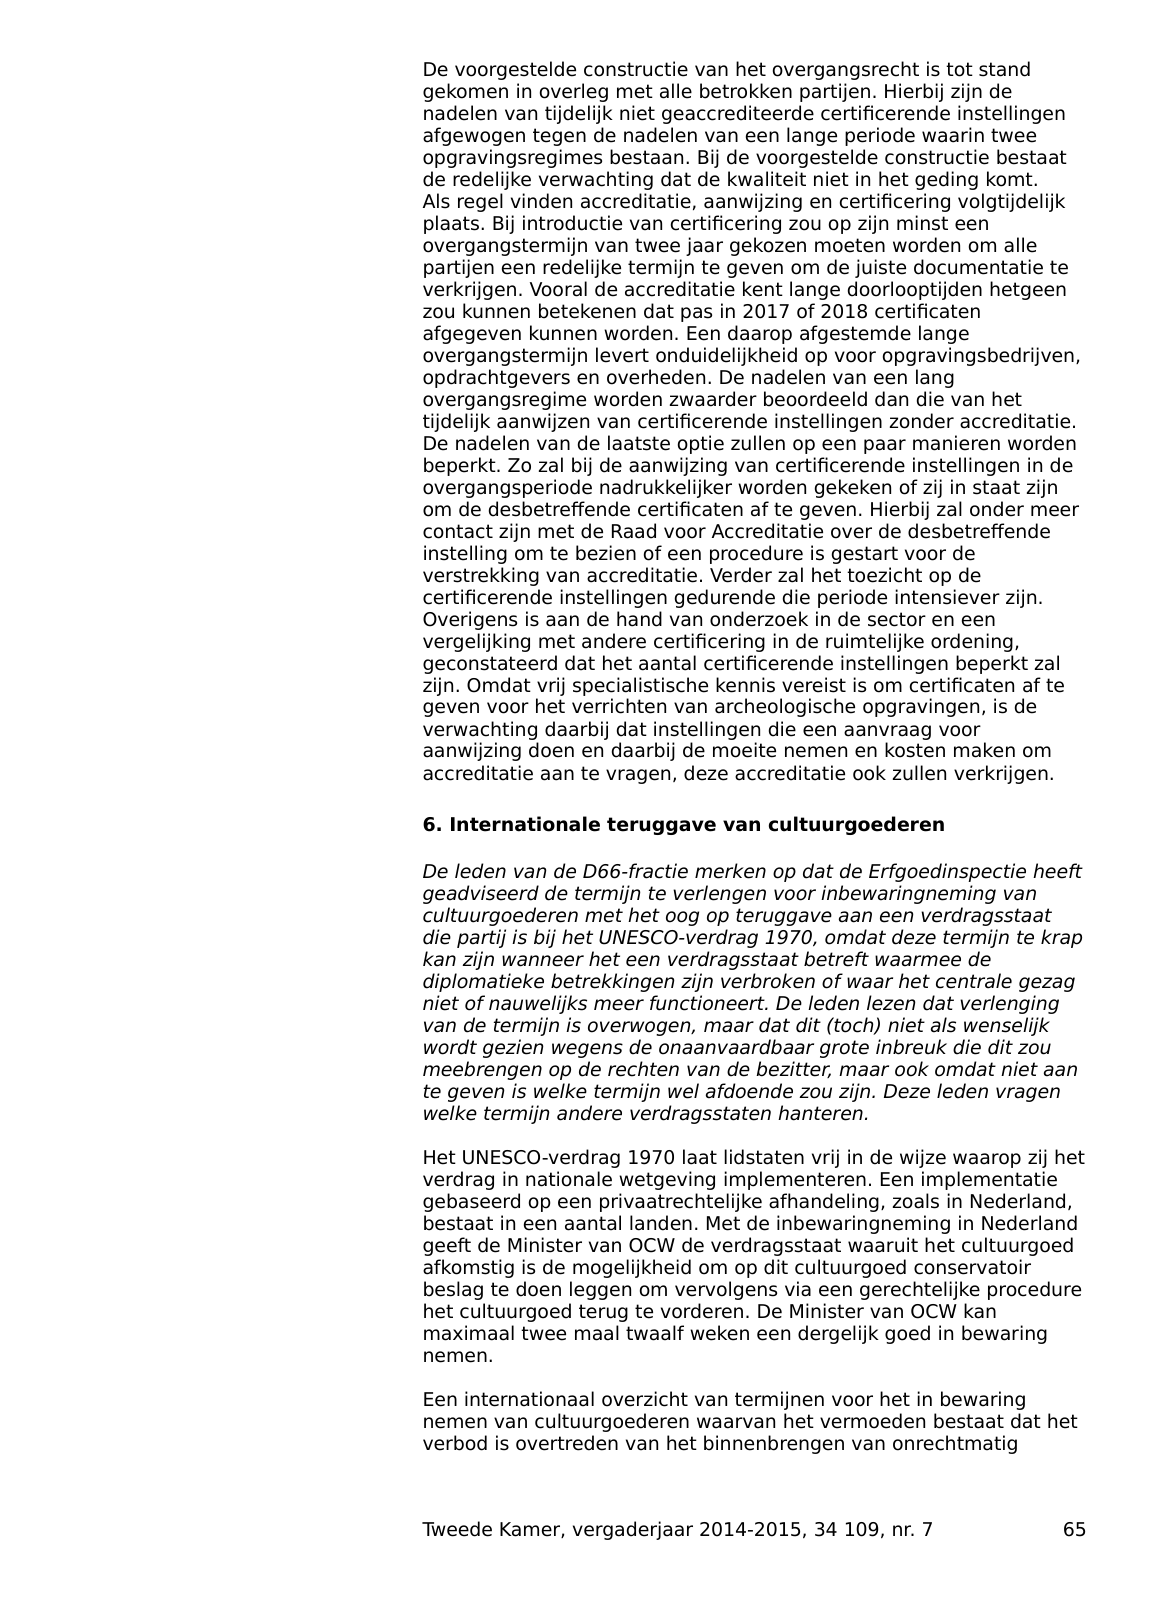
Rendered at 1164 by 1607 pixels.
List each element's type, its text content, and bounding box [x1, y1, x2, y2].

text Een internationaal overzicht van termijnen voor het in bewaring nemen van cultuurgoederen waarvan het vermoeden bestaat dat het verbod is overtreden van het binnenbrengen van onrechtmatig [422, 1389, 1087, 1455]
text De voorgestelde constructie van het overgangsrecht is tot stand gekomen in overleg met alle betrokken partijen. Hierbij zijn de nadelen van tijdelijk niet geaccrediteerde certificerende instellingen afgewogen tegen de nadelen van een lange periode waarin twee opgravingsregimes bestaan. Bij de voorgestelde constructie bestaat de redelijke verwachting dat de kwaliteit niet in het geding komt. [422, 59, 1087, 191]
text De leden van de D66-fractie merken op dat de Erfgoedinspectie heeft geadviseerd de termijn te verlengen voor inbewaringneming van cultuurgoederen met het oog op teruggave aan een verdragsstaat die partij is bij het UNESCO-verdrag 1970, omdat deze termijn te krap kan zijn wanneer het een verdragsstaat betreft waarmee de diplomatieke betrekkingen zijn verbroken of waar het centrale gezag niet of nauwelijks meer functioneert. De leden lezen dat verlenging van de termijn is overwogen, maar dat dit (toch) niet als wenselijk wordt gezien wegens de onaanvaardbaar grote inbreuk die dit zou meebrengen op de rechten van de bezitter, maar ook omdat niet aan te geven is welke termijn wel afdoende zou zijn. Deze leden vragen welke termijn andere verdragsstaten hanteren. [422, 861, 1087, 1125]
subtitle 6. Internationale teruggave van cultuurgoederen [422, 814, 1087, 836]
text Als regel vinden accreditatie, aanwijzing en certificering volgtijdelijk plaats. Bij introductie van certificering zou op zijn minst een overgangstermijn van twee jaar gekozen moeten worden om alle partijen een redelijke termijn te geven om de juiste documentatie te verkrijgen. Vooral de accreditatie kent lange doorlooptijden hetgeen zou kunnen betekenen dat pas in 2017 of 2018 certificaten afgegeven kunnen worden. Een daarop afgestemde lange overgangstermijn levert onduidelijkheid op voor opgravingsbedrijven, opdrachtgevers en overheden. De nadelen van een lang overgangsregime worden zwaarder beoordeeld dan die van het tijdelijk aanwijzen van certificerende instellingen zonder accreditatie. De nadelen van de laatste optie zullen op een paar manieren worden beperkt. Zo zal bij de aanwijzing van certificerende instellingen in de overgangsperiode nadrukkelijker worden gekeken of zij in staat zijn om de desbetreffende certificaten af te geven. Hierbij zal onder meer contact zijn met de Raad voor Accreditatie over de desbetreffende instelling om te bezien of een procedure is gestart voor de verstrekking van accreditatie. Verder zal het toezicht op de certificerende instellingen gedurende die periode intensiever zijn. [422, 191, 1087, 608]
text Het UNESCO-verdrag 1970 laat lidstaten vrij in de wijze waarop zij het verdrag in nationale wetgeving implementeren. Een implementatie gebaseerd op een privaatrechtelijke afhandeling, zoals in Nederland, bestaat in een aantal landen. Met de inbewaringneming in Nederland geeft de Minister van OCW de verdragsstaat waaruit het cultuurgoed afkomstig is de mogelijkheid om op dit cultuurgoed conservatoir beslag te doen leggen om vervolgens via een gerechtelijke procedure het cultuurgoed terug te vorderen. De Minister van OCW kan maximaal twee maal twaalf weken een dergelijk goed in bewaring nemen. [422, 1147, 1087, 1367]
text Overigens is aan de hand van onderzoek in de sector en een vergelijking met andere certificering in de ruimtelijke ordening, geconstateerd dat het aantal certificerende instellingen beperkt zal zijn. Omdat vrij specialistische kennis vereist is om certificaten af te geven voor het verrichten van archeologische opgravingen, is de verwachting daarbij dat instellingen die een aanvraag voor aanwijzing doen en daarbij de moeite nemen en kosten maken om accreditatie aan te vragen, deze accreditatie ook zullen verkrijgen. [422, 608, 1087, 784]
